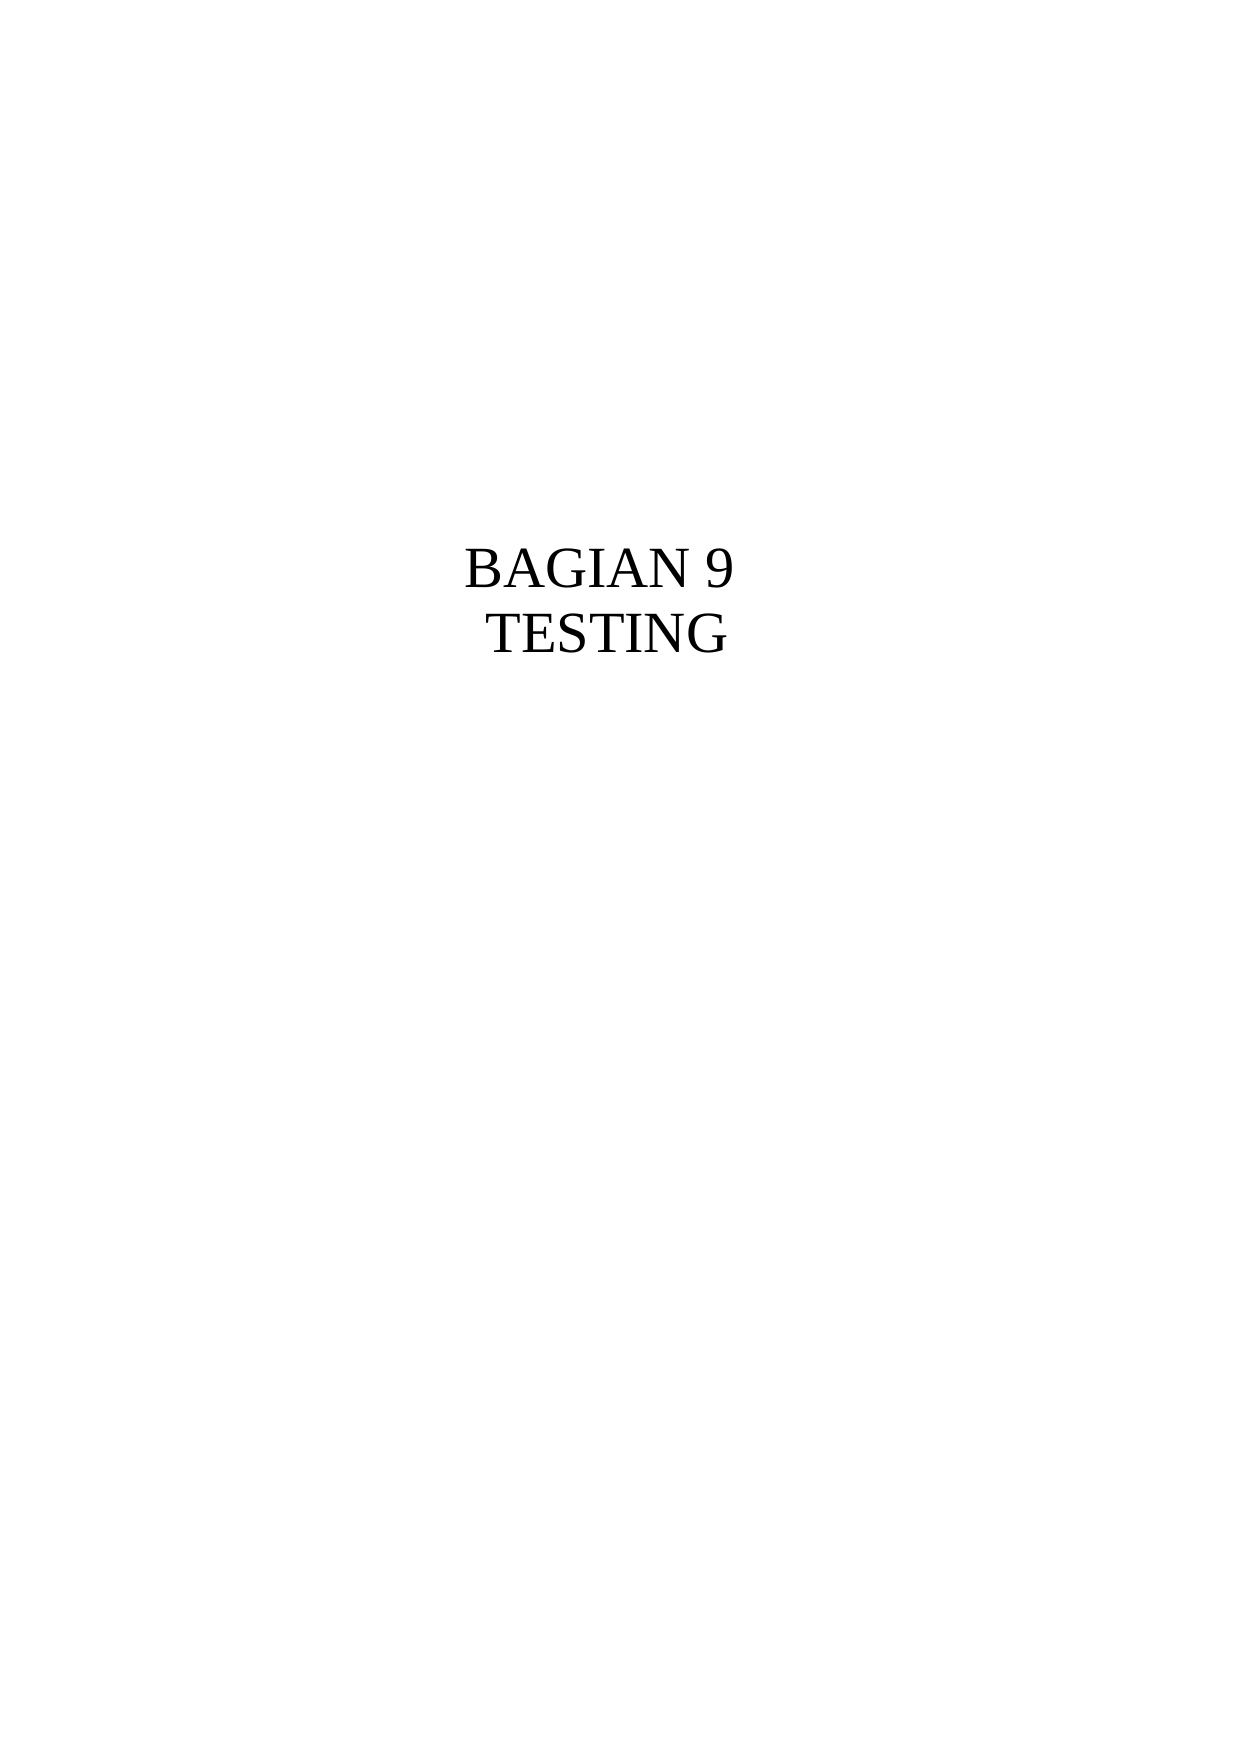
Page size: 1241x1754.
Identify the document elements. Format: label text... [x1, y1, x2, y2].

text BAGIAN 9 [150, 536, 1063, 600]
text TESTING [150, 600, 1063, 665]
